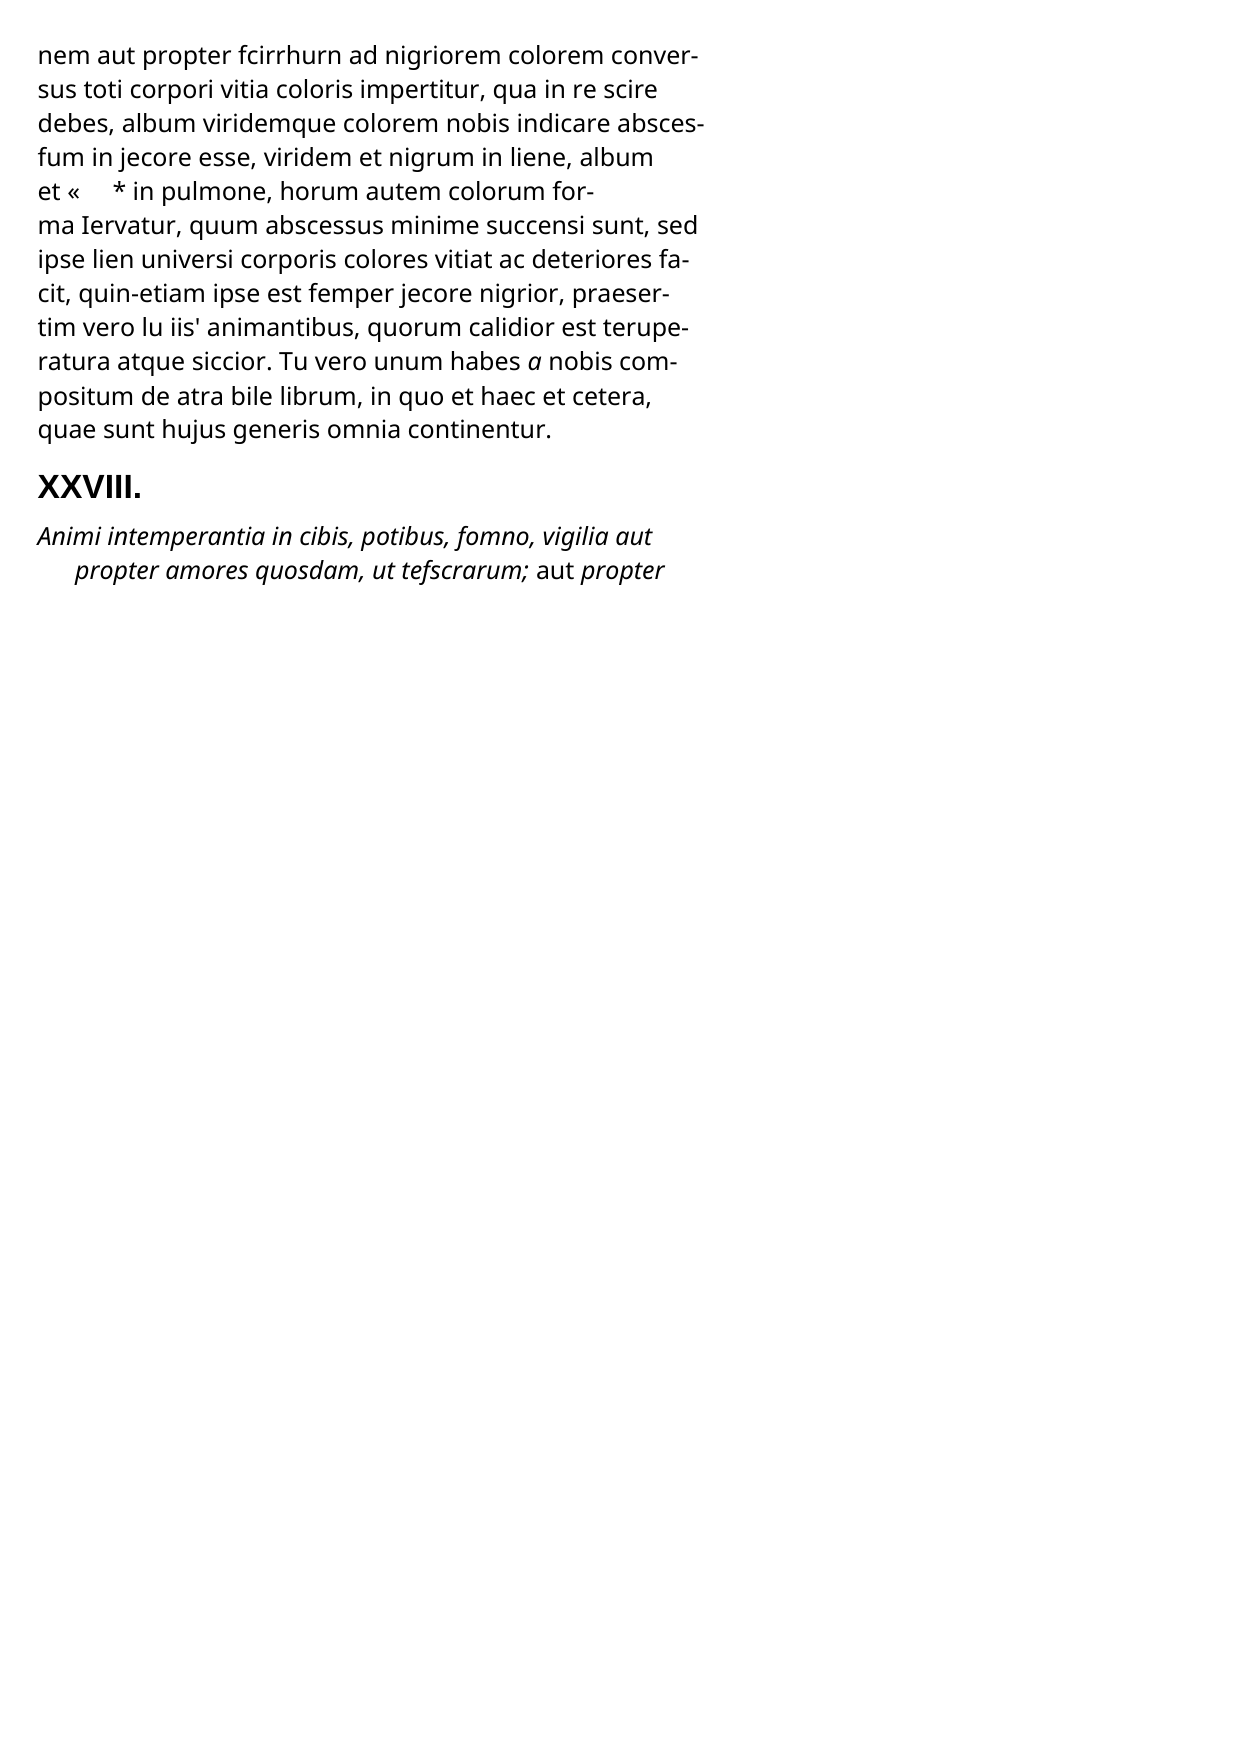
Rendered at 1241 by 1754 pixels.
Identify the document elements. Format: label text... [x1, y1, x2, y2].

text Animi intemperantia in cibis, potibus, fomno, vigilia aut propter amores quosdam, ut tefscrarum; aut propter [37, 518, 1203, 586]
text ma Iervatur, quum abscessus minime succensi sunt, sed ipse lien universi corporis colores vitiat ac deteriores fa- cit, quin-etiam ipse est femper jecore nigrior, praeser- tim vero lu iis' animantibus, quorum calidior est terupe- ratura atque siccior. Tu vero unum habes a nobis com- positum de atra bile librum, in quo et haec et cetera, quae sunt hujus generis omnia continentur. [37, 208, 1203, 446]
subtitle XXVIII. [37, 467, 1203, 506]
text nem aut propter fcirrhurn ad nigriorem colorem conver- sus toti corpori vitia coloris impertitur, qua in re scire debes, album viridemque colorem nobis indicare absces- fum in jecore esse, viridem et nigrum in liene, album et « * in pulmone, horum autem colorum for- [37, 37, 1203, 208]
